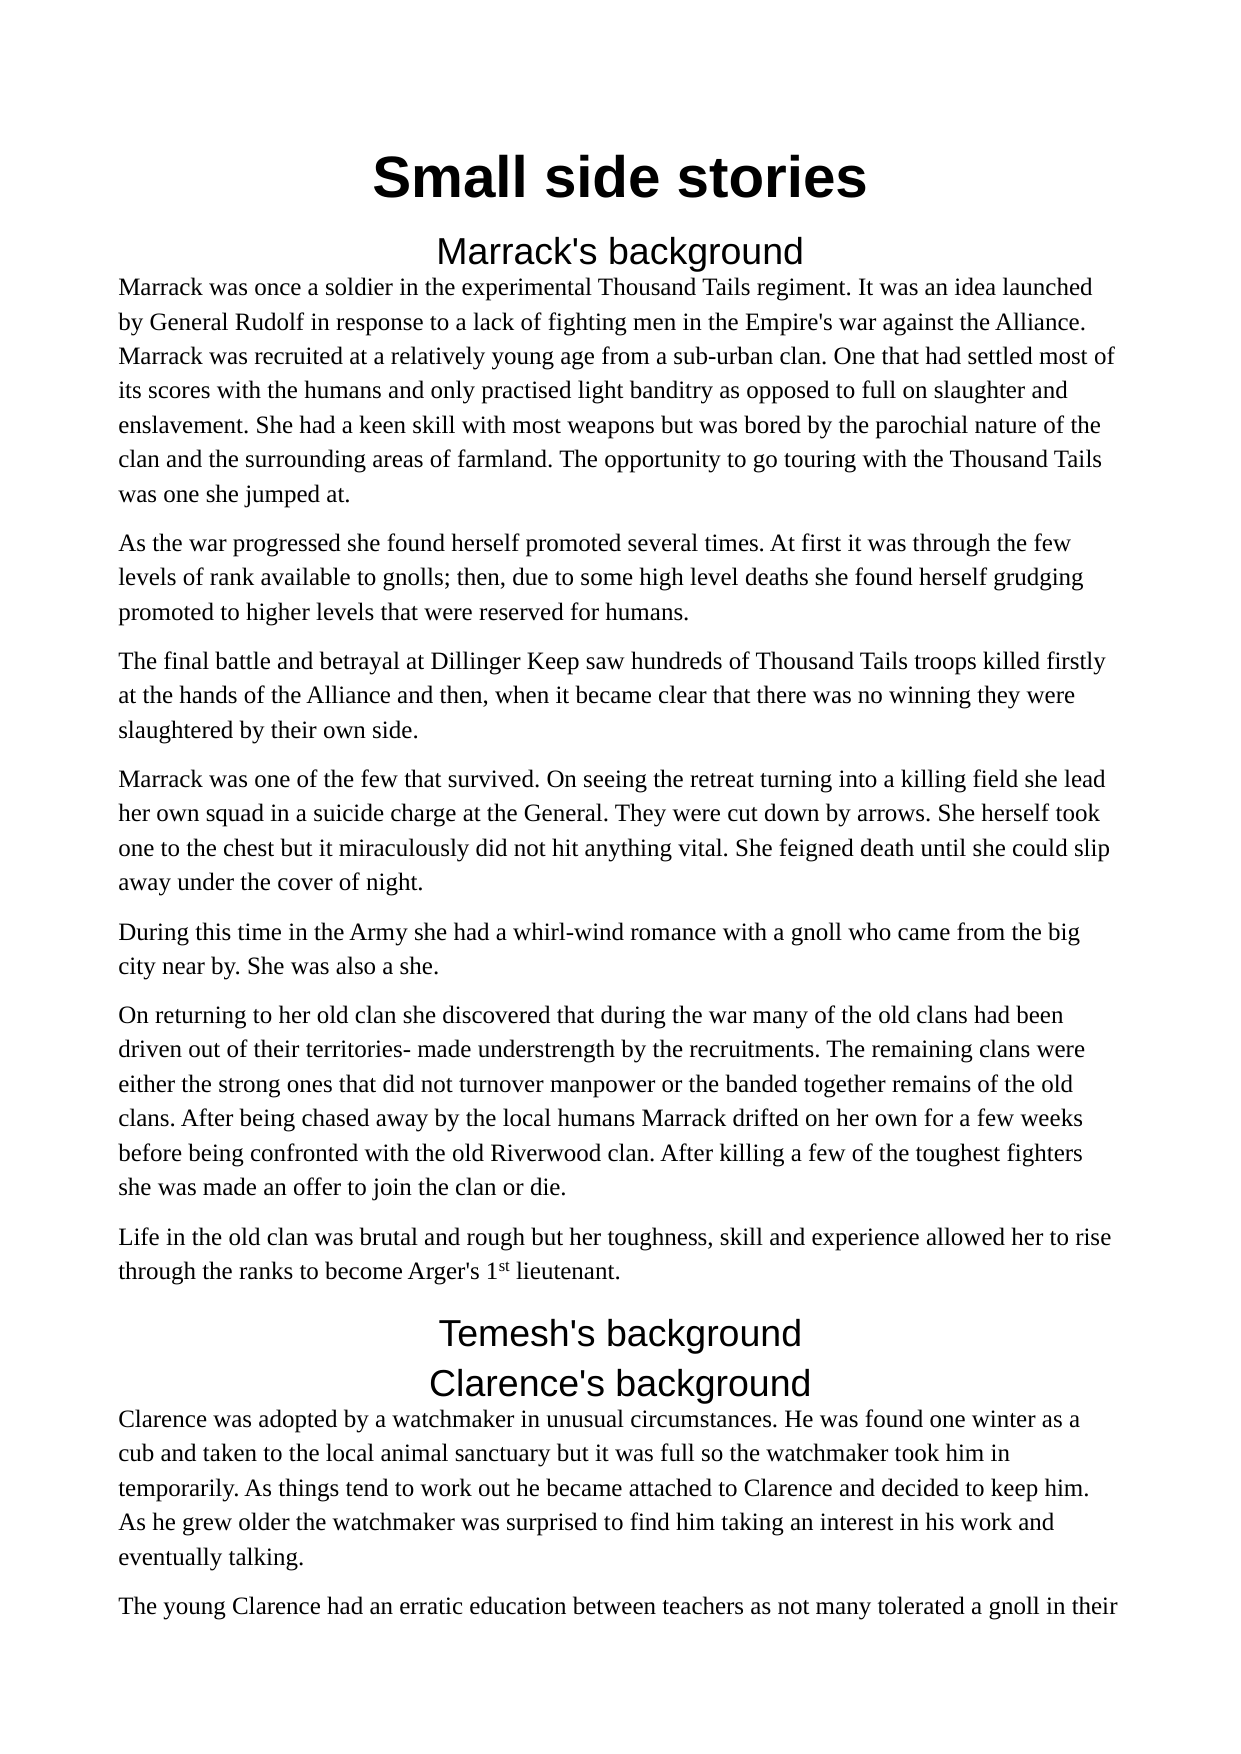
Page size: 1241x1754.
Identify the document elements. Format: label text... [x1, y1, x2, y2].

text Clarence was adopted by a watchmaker in unusual circumstances. He was found one winter as a cub and taken to the local animal sanctuary but it was full so the watchmaker took him in temporarily. As things tend to work out he became attached to Clarence and decided to keep him. As he grew older the watchmaker was surprised to find him taking an interest in his work and eventually talking. [118, 1404, 1122, 1571]
title Small side stories [118, 143, 1122, 210]
text As the war progressed she found herself promoted several times. At first it was through the few levels of rank available to gnolls; then, due to some high level deaths she found herself grudging promoted to higher levels that were reserved for humans. [118, 528, 1122, 626]
text Marrack was once a soldier in the experimental Thousand Tails regiment. It was an idea launched by General Rudolf in response to a lack of fighting men in the Empire's war against the Alliance. Marrack was recruited at a relatively young age from a sub-urban clan. One that had settled most of its scores with the humans and only practised light banditry as opposed to full on slaughter and enslavement. She had a keen skill with most weapons but was bored by the parochial nature of the clan and the surrounding areas of farmland. The opportunity to go touring with the Thousand Tails was one she jumped at. [118, 272, 1122, 508]
text The young Clarence had an erratic education between teachers as not many tolerated a gnoll in their [118, 1591, 1122, 1619]
subtitle Temesh's background [118, 1311, 1122, 1354]
text During this time in the Army she had a whirl-wind romance with a gnoll who came from the big city near by. She was also a she. [118, 917, 1122, 980]
text On returning to her old clan she discovered that during the war many of the old clans had been driven out of their territories- made understrength by the recruitments. The remaining clans were either the strong ones that did not turnover manpower or the banded together remains of the old clans. After being chased away by the local humans Marrack drifted on her own for a few weeks before being confronted with the old Riverwood clan. After killing a few of the toughest fighters she was made an offer to join the clan or die. [118, 1000, 1122, 1201]
subtitle Marrack's background [118, 229, 1122, 272]
text Marrack was one of the few that survived. On seeing the retreat turning into a killing field she lead her own squad in a suicide charge at the General. They were cut down by arrows. She herself took one to the chest but it miraculously did not hit anything vital. She feigned death until she could slip away under the cover of night. [118, 764, 1122, 896]
text The final battle and betrayal at Dillinger Keep saw hundreds of Thousand Tails troops killed firstly at the hands of the Alliance and then, when it became clear that there was no winning they were slaughtered by their own side. [118, 646, 1122, 744]
text Life in the old clan was brutal and rough but her toughness, skill and experience allowed her to rise through the ranks to become Arger's 1st lieutenant. [118, 1222, 1122, 1285]
subtitle Clarence's background [118, 1361, 1122, 1404]
